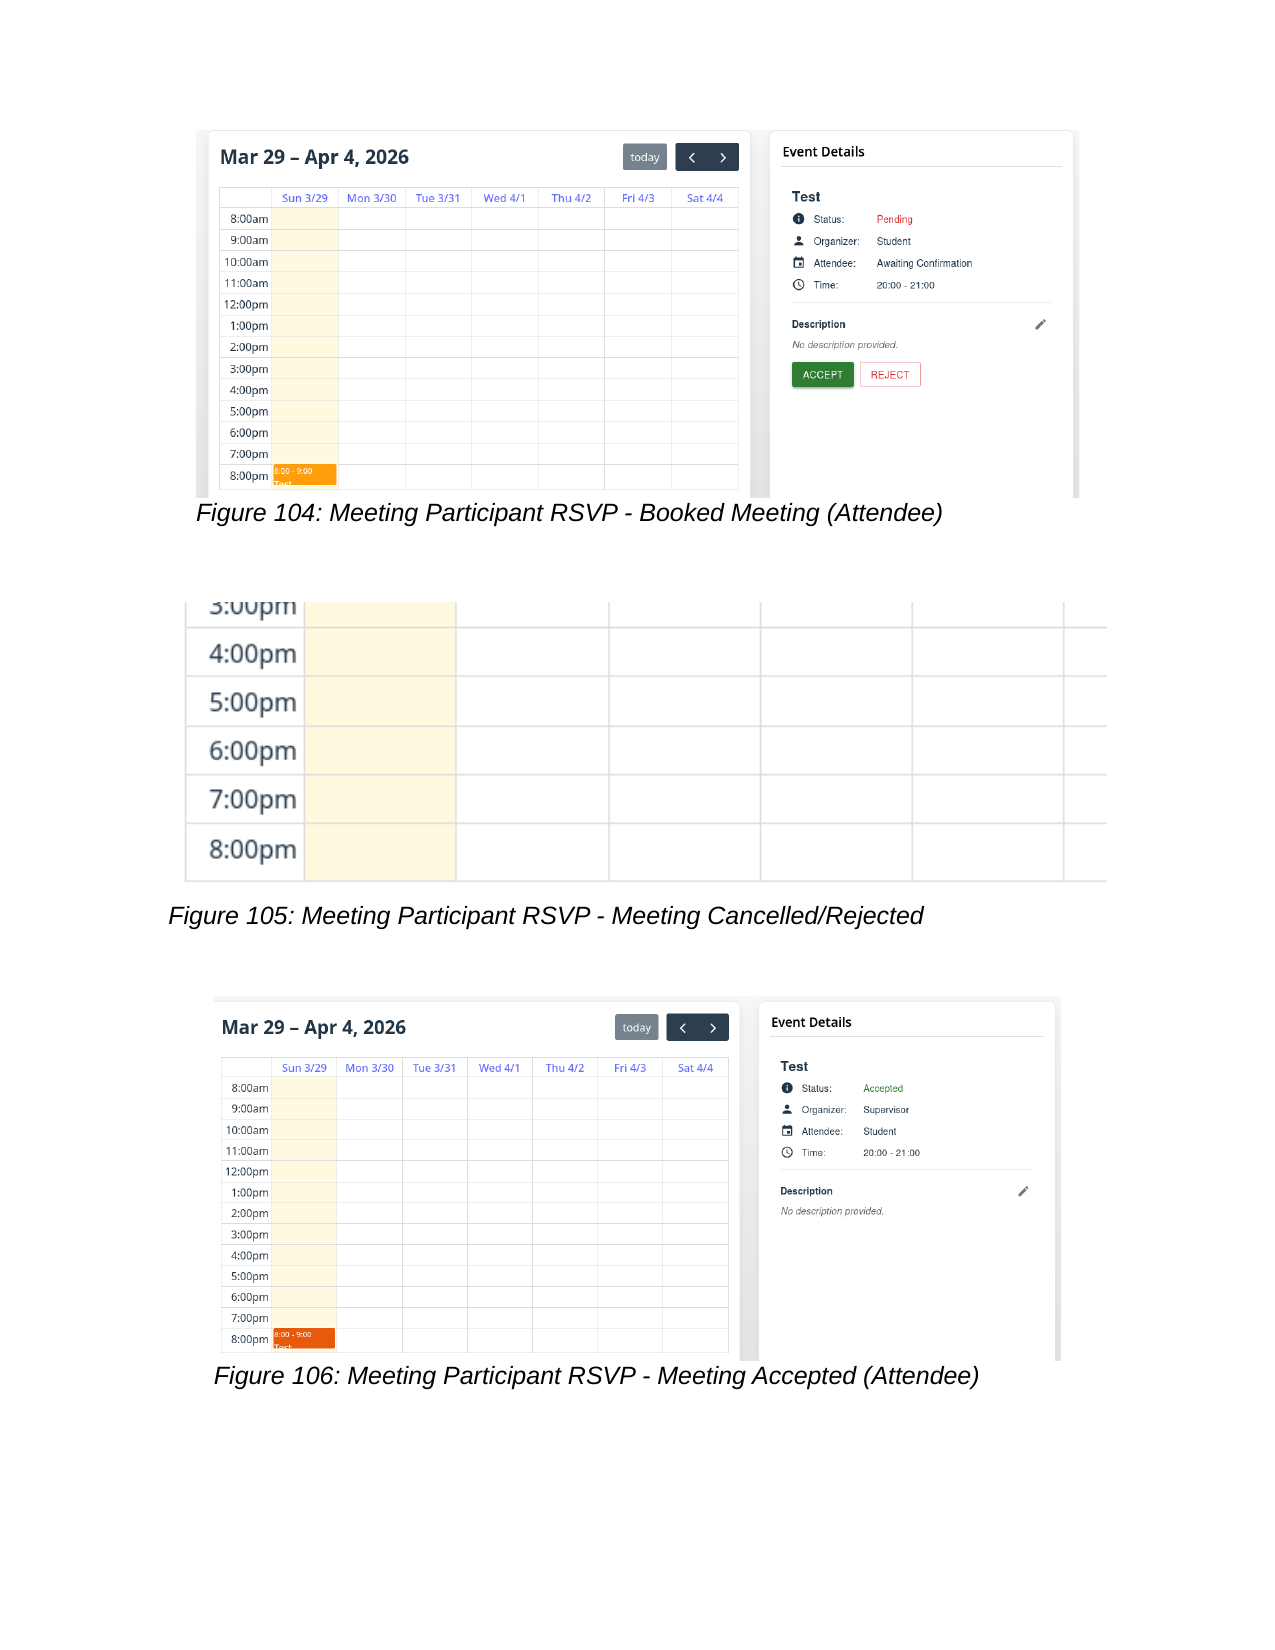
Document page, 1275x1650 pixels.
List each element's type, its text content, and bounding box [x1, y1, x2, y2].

picture [195, 130, 1080, 498]
text Figure 106: Meeting Participant RSVP - Meeting Accepted (Attendee) [214, 1361, 1061, 1390]
text Figure 104: Meeting Participant RSVP - Booked Meeting (Attendee) [196, 498, 1079, 527]
picture [168, 602, 1107, 901]
text Figure 105: Meeting Participant RSVP - Meeting Cancelled/Rejected [168, 901, 1107, 929]
picture [213, 996, 1062, 1361]
